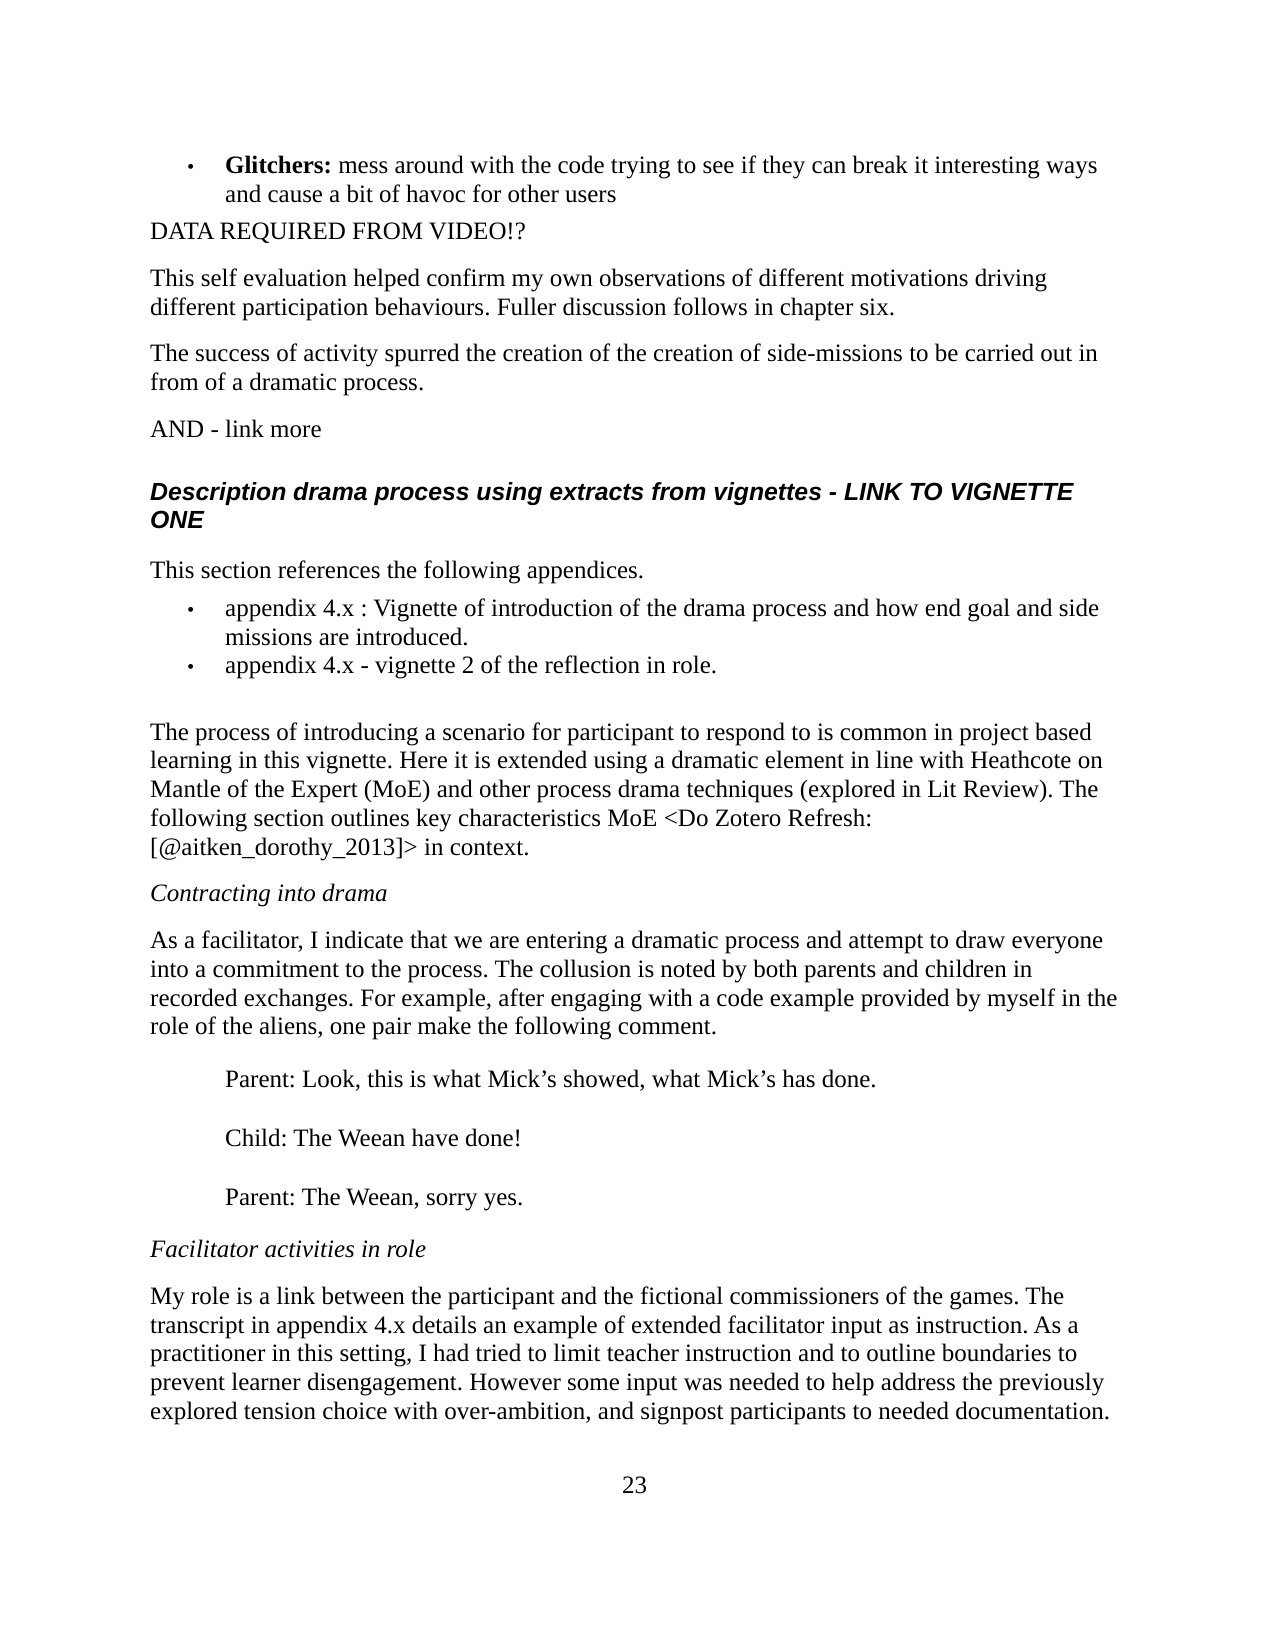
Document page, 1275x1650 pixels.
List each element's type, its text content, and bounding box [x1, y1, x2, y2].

text AND - link more [150, 414, 1125, 443]
list Glitchers: mess around with the code trying to see if they can break it interesting ways and cause a bit of havoc for other users [187, 150, 1125, 207]
subtitle Description drama process using extracts from vignettes - LINK TO VIGNETTE ONE [150, 477, 1125, 534]
list appendix 4.x - vignette 2 of the reflection in role. [187, 650, 1125, 708]
text Child: The Weean have done! [225, 1123, 1125, 1152]
list appendix 4.x : Vignette of introduction of the drama process and how end goal and side missions are introduced. [187, 593, 1125, 650]
text This section references the following appendices. [150, 555, 1125, 584]
text As a facilitator, I indicate that we are entering a dramatic process and attempt to draw everyone into a commitment to the process. The collusion is noted by both parents and children in recorded exchanges. For example, after engaging with a code example provided by myself in the role of the aliens, one pair make the following comment. [150, 925, 1125, 1040]
text Parent: Look, this is what Mick’s showed, what Mick’s has done. [225, 1064, 1125, 1093]
text The success of activity spurred the creation of the creation of side-missions to be carried out in from of a dramatic process. [150, 338, 1125, 396]
text Contracting into drama [150, 878, 1125, 907]
text My role is a link between the participant and the fictional commissioners of the games. The transcript in appendix 4.x details an example of extended facilitator input as instruction. As a practitioner in this setting, I had tried to limit teacher instruction and to outline boundaries to prevent learner disengagement. However some input was needed to help address the previously explored tension choice with over-ambition, and signpost participants to needed documentation. [150, 1281, 1125, 1425]
text This self evaluation helped confirm my own observations of different motivations driving different participation behaviours. Fuller discussion follows in chapter six. [150, 263, 1125, 321]
text Parent: The Weean, sorry yes. [225, 1182, 1125, 1210]
text Facilitator activities in role [150, 1234, 1125, 1263]
text DATA REQUIRED FROM VIDEO!? [150, 216, 1125, 245]
text The process of introducing a scenario for participant to respond to is common in project based learning in this vignette. Here it is extended using a dramatic element in line with Heathcote on Mantle of the Expert (MoE) and other process drama techniques (explored in Lit Review). The following section outlines key characteristics MoE <Do Zotero Refresh: [@aitken_dorothy_2013]> in context. [150, 717, 1125, 861]
